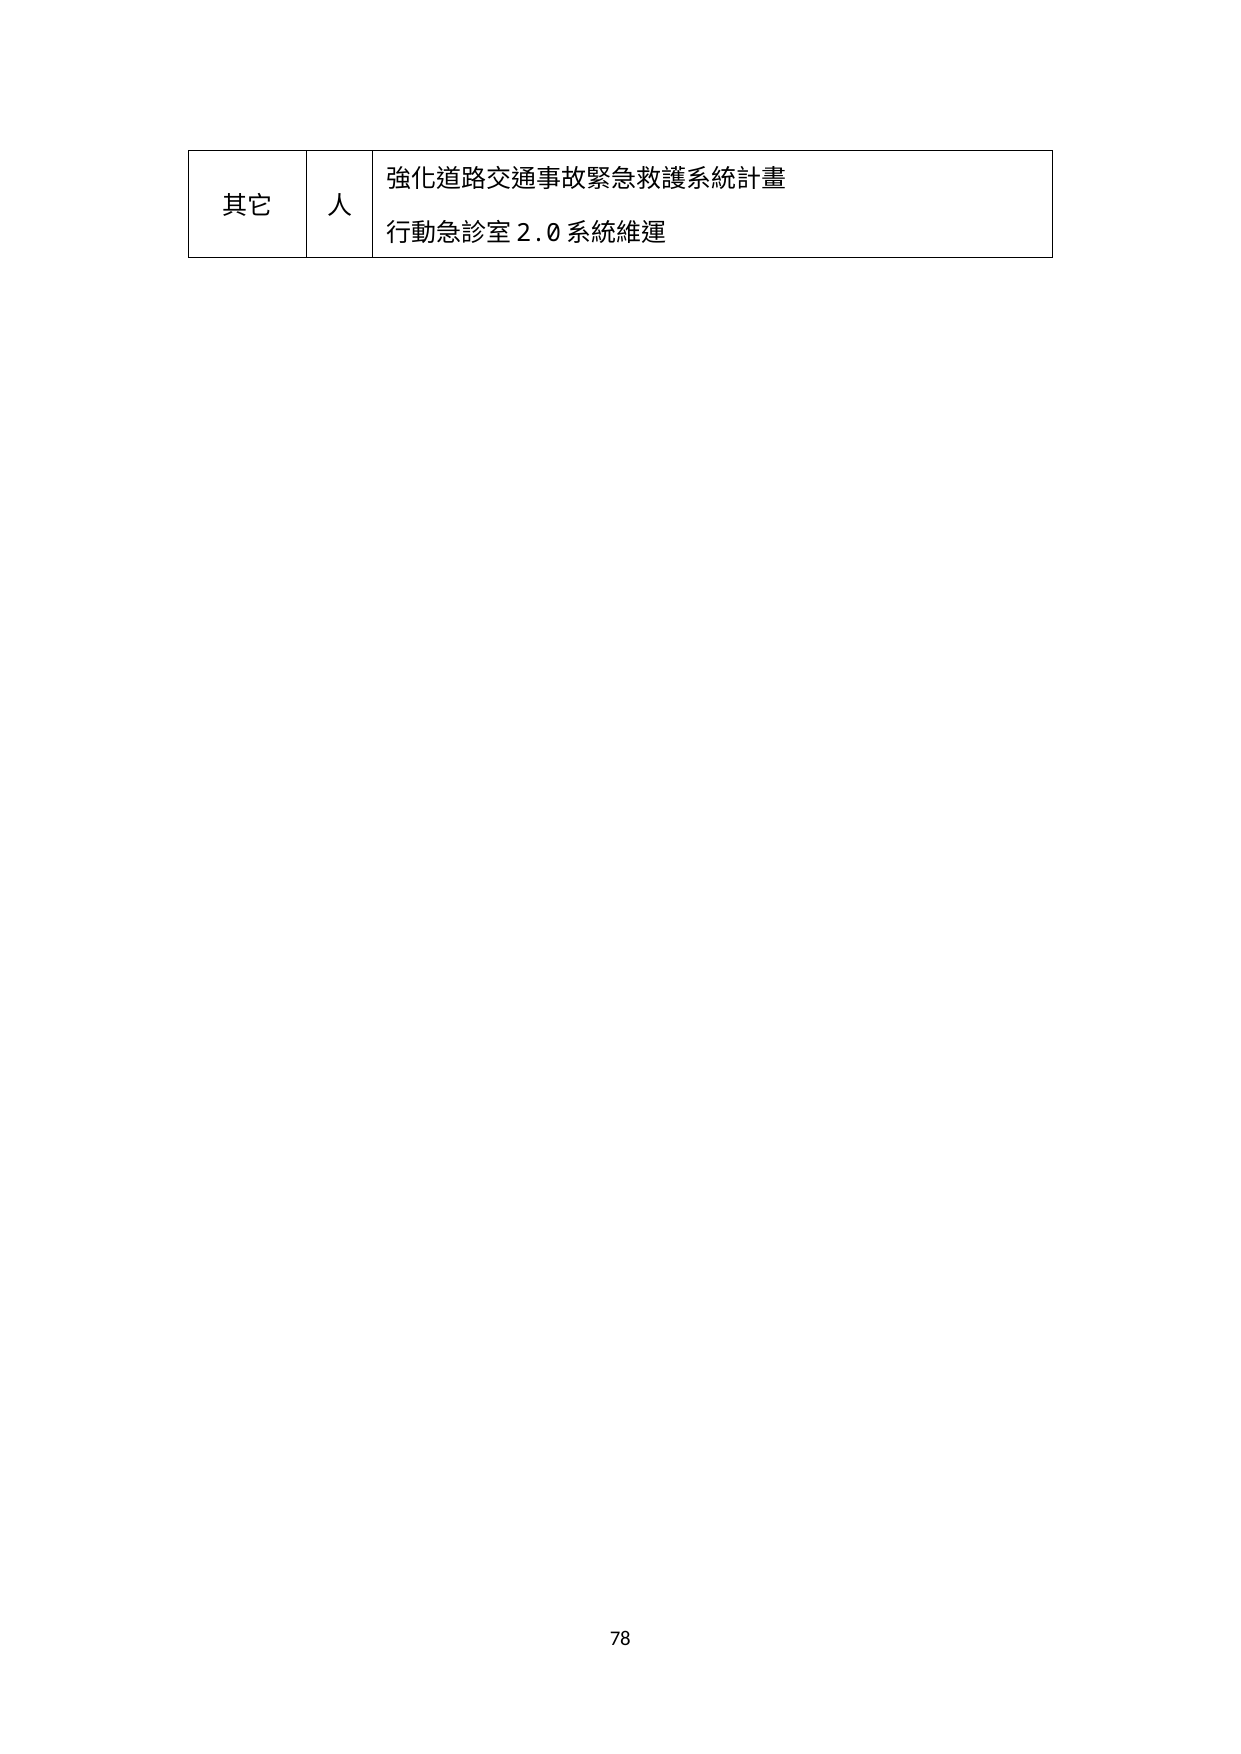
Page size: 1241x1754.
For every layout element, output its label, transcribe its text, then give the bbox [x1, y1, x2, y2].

table_cell 其它 [189, 151, 306, 257]
table_cell 人 [307, 151, 372, 257]
table_cell 強化道路交通事故緊急救護系統計畫 行動急診室2.0系統維運 [373, 151, 1052, 257]
